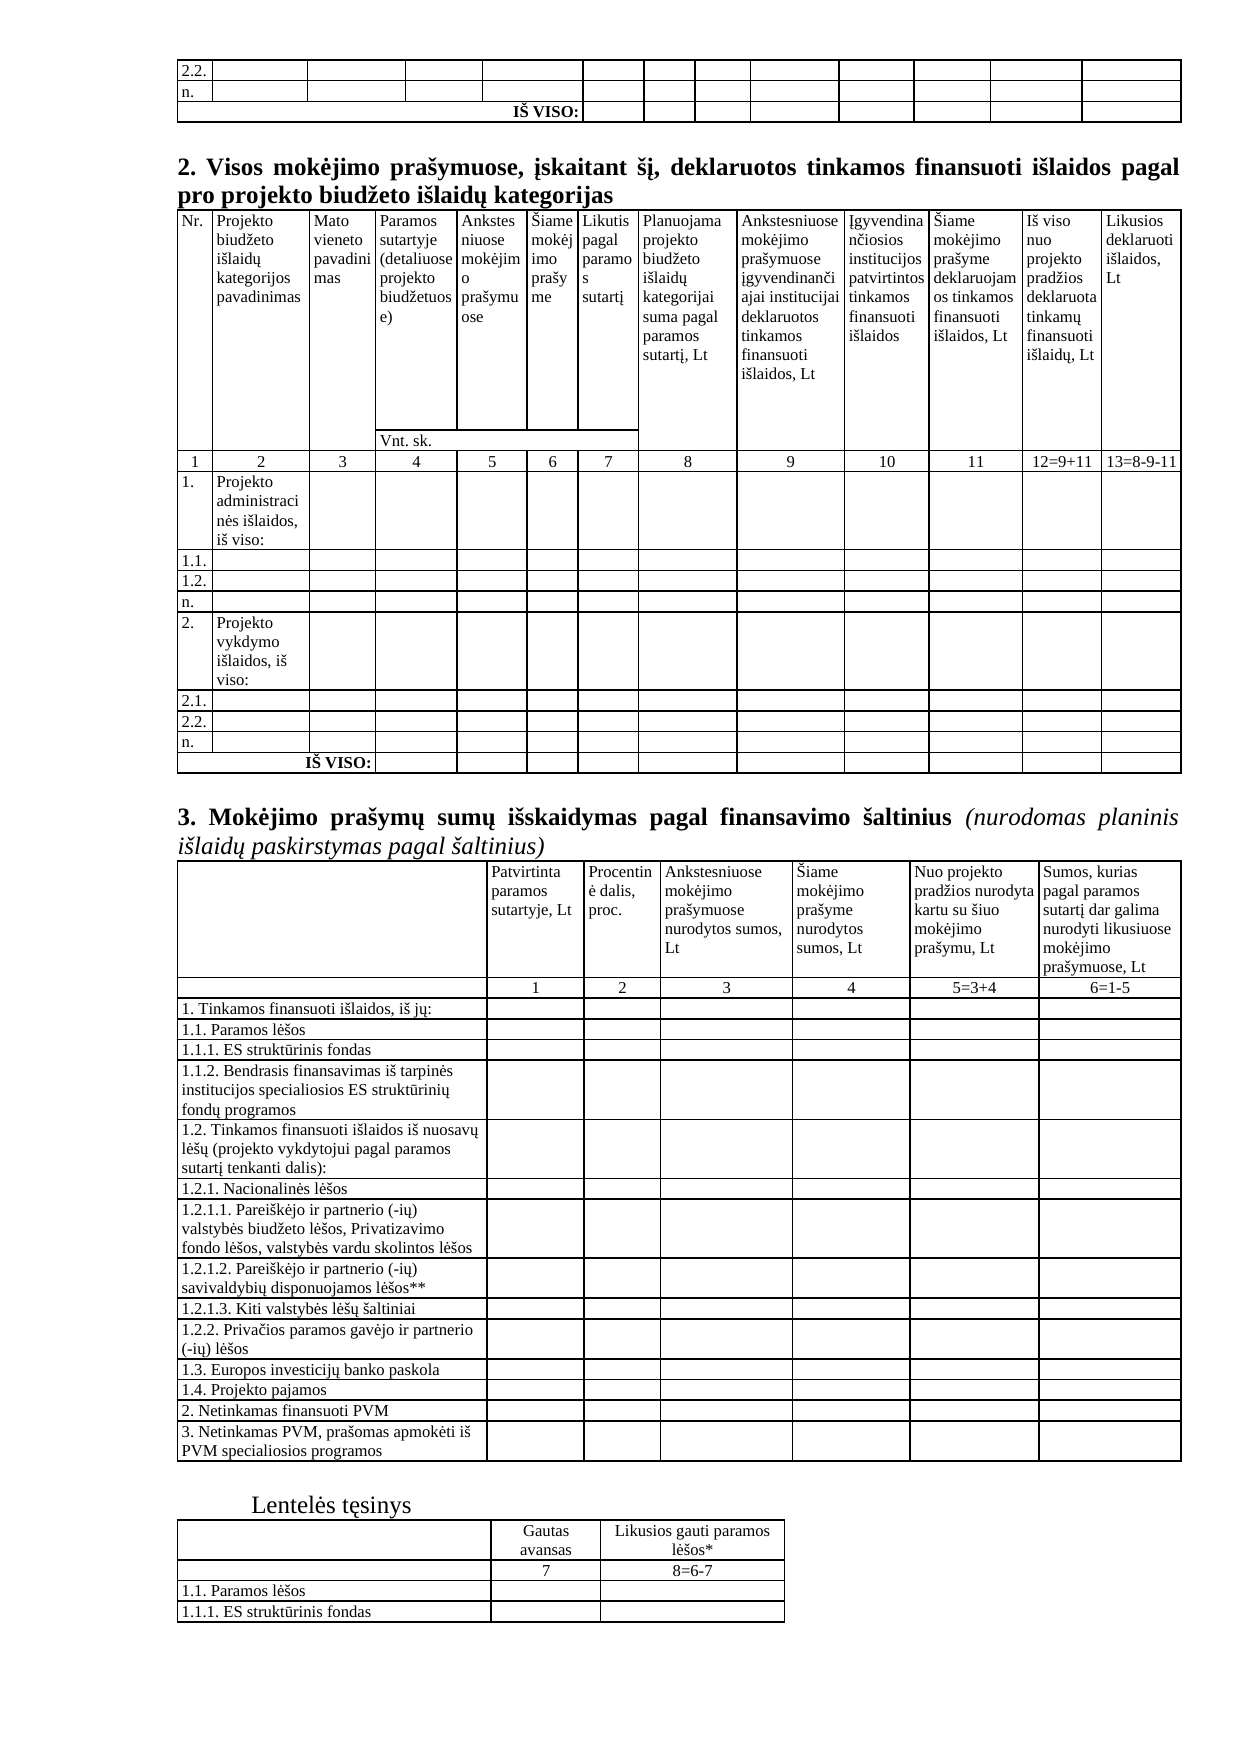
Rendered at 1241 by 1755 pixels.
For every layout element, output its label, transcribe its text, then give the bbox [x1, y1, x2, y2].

table_cell [656, 1179, 660, 1198]
table_cell [585, 1120, 660, 1177]
table_cell [305, 712, 309, 731]
table_cell [1023, 613, 1101, 689]
table_cell [840, 550, 844, 569]
table_header Paramos sutartyje (detaliuose projekto biudžetuose) [376, 211, 456, 429]
table_header Ankstesniuose mokėjimo prašymuose įgyvendinančiajai institucijai deklaruotos tinkamos finansuoti išlaidos, Lt [738, 211, 844, 450]
table_cell [788, 1179, 792, 1198]
table_cell [1018, 592, 1022, 611]
table_cell [793, 1200, 909, 1257]
table_cell [310, 592, 314, 611]
table_cell [585, 1200, 660, 1257]
table_cell [585, 1320, 660, 1358]
table_cell [656, 1299, 660, 1318]
table_cell [305, 592, 309, 611]
table_cell [788, 1299, 792, 1318]
table_cell [1102, 592, 1106, 611]
table_cell [371, 592, 375, 611]
table_cell [310, 571, 314, 590]
table_cell [1034, 1380, 1038, 1399]
table_cell [1018, 691, 1022, 710]
table_cell [639, 102, 643, 121]
table_cell [1097, 571, 1101, 590]
table_cell [991, 102, 995, 121]
table_cell [785, 1580, 1181, 1600]
table_header Iš viso nuo projekto pradžios deklaruota tinkamų finansuoti išlaidų, Lt [1023, 211, 1101, 450]
table_cell [1102, 550, 1106, 569]
table_cell [834, 81, 838, 101]
table_cell [840, 712, 844, 731]
table_cell [738, 472, 844, 549]
table_cell [310, 732, 314, 751]
table_cell 3 [310, 451, 314, 471]
table_cell [528, 472, 577, 549]
table_cell [793, 1259, 909, 1297]
table_cell [310, 472, 375, 549]
table_cell [986, 61, 990, 80]
table_cell [478, 81, 482, 101]
table_cell 3 [371, 451, 375, 471]
table_cell [1034, 1179, 1038, 1198]
table_cell [911, 1320, 1038, 1358]
table_cell [634, 592, 638, 611]
table_cell [310, 691, 314, 710]
table_cell [371, 732, 375, 751]
table_cell [634, 571, 638, 590]
table_cell [746, 81, 750, 101]
table_cell [788, 1360, 792, 1378]
table_cell [1102, 753, 1106, 772]
table_cell [376, 613, 456, 689]
table_cell [310, 550, 314, 569]
table_cell [305, 691, 309, 710]
table_cell 3 [788, 978, 792, 997]
table_cell [1102, 613, 1180, 689]
table_cell [840, 691, 844, 710]
table_cell [1102, 472, 1180, 549]
table_cell [840, 753, 844, 772]
table_cell [406, 61, 410, 80]
table_header [785, 1519, 1181, 1559]
table_cell [528, 613, 577, 689]
table_cell [634, 753, 638, 772]
table_cell [585, 1061, 660, 1118]
table_cell [1023, 472, 1101, 549]
table_cell [585, 1259, 660, 1297]
table_cell [639, 81, 643, 101]
table_cell [310, 613, 375, 689]
table_cell [911, 1259, 1038, 1297]
table_cell 7 [596, 1561, 600, 1579]
table_cell [986, 81, 990, 101]
table_cell [845, 613, 928, 689]
table_cell [1097, 592, 1101, 611]
table_header Projekto biudžeto išlaidų kategorijos pavadinimas [213, 211, 309, 450]
table_cell [488, 1320, 583, 1358]
table_cell [834, 61, 838, 80]
table_cell [1102, 571, 1106, 590]
table_cell [1102, 691, 1106, 710]
table_cell [634, 550, 638, 569]
table_cell [661, 1200, 792, 1257]
table_cell [639, 61, 643, 80]
table_cell [371, 550, 375, 569]
table_header [178, 1521, 490, 1559]
table_cell 8 [639, 451, 643, 471]
table_cell [1040, 1259, 1180, 1297]
table_cell [746, 102, 750, 121]
table_cell [371, 712, 375, 731]
table_cell [639, 753, 643, 772]
text 3. Mokėjimo prašymų sumų išskaidymas pagal finansavimo šaltinius (nurodomas planinis išlaidų paskirstymas pagal šaltinius) [177, 802, 1181, 860]
table_header Procentinė dalis, proc. [585, 862, 660, 976]
table_cell [793, 1422, 909, 1460]
table_cell [1102, 712, 1106, 731]
table_header Patvirtinta paramos sutartyje, Lt [488, 862, 583, 976]
table_cell [639, 732, 643, 751]
table_cell [911, 1200, 1038, 1257]
table_cell [793, 1320, 909, 1358]
table_cell [1018, 571, 1022, 590]
text Lentelės tęsinys [177, 1490, 1181, 1519]
table_header Šiame mokėjimo prašyme deklaruojamos tinkamos finansuoti išlaidos, Lt [930, 211, 1022, 450]
table_header Ankstesniuose mokėjimo prašymuose [458, 211, 526, 429]
table_cell [1097, 732, 1101, 751]
table_cell [661, 1259, 792, 1297]
table_cell 1. [178, 472, 212, 549]
table_header Įgyvendinančiosios institucijos patvirtintos tinkamos finansuoti išlaidos [845, 211, 928, 450]
table_cell [634, 712, 638, 731]
table_cell [639, 691, 643, 710]
table_cell [780, 1581, 784, 1600]
table_cell [656, 1380, 660, 1399]
table_cell [639, 613, 736, 689]
table_cell [488, 1061, 583, 1118]
table_cell [371, 571, 375, 590]
table_cell [1040, 1200, 1180, 1257]
table_cell [1034, 999, 1038, 1018]
table_cell 11 [1018, 451, 1022, 471]
table_cell [656, 1020, 660, 1039]
table_cell [1097, 753, 1101, 772]
table_cell [746, 61, 750, 80]
table_cell [376, 472, 456, 549]
table_cell [911, 1120, 1038, 1177]
table_cell [991, 61, 995, 80]
table_cell [1034, 1020, 1038, 1039]
table_cell [639, 571, 643, 590]
table_cell [1018, 753, 1022, 772]
table_cell 2 [305, 451, 309, 471]
table_cell [308, 61, 312, 80]
table_cell [845, 472, 928, 549]
table_cell [478, 61, 482, 80]
table_header Ankstesniuose mokėjimo prašymuose nurodytos sumos, Lt [661, 862, 792, 976]
table_cell [793, 1061, 909, 1118]
table_cell [834, 102, 838, 121]
table_header Mato vieneto pavadinimas [310, 211, 375, 450]
table_cell [1034, 1299, 1038, 1318]
table_cell 2 [656, 978, 660, 997]
table_cell [656, 999, 660, 1018]
table_cell n. [208, 592, 212, 611]
table_cell [911, 1061, 1038, 1118]
table_cell [1097, 550, 1101, 569]
table_cell [458, 472, 526, 549]
table_cell [788, 1040, 792, 1059]
table_cell n. [208, 81, 212, 101]
table_cell [1040, 1061, 1180, 1118]
table_cell [601, 1602, 605, 1621]
table_cell 1 [208, 451, 212, 471]
table_cell [840, 732, 844, 751]
table_cell [579, 613, 638, 689]
table_cell [930, 613, 1022, 689]
table_cell [656, 1360, 660, 1378]
table_cell n. [208, 732, 212, 751]
table_cell 9 [840, 451, 844, 471]
table_cell [601, 1581, 605, 1600]
table_cell [401, 61, 405, 80]
table_cell [596, 1602, 600, 1621]
table_cell 7 [634, 451, 638, 471]
table_cell [488, 1259, 583, 1297]
table_cell [788, 1401, 792, 1420]
table_header Šiame mokėjimo prašyme nurodytos sumos, Lt [793, 862, 909, 976]
table_cell [661, 1061, 792, 1118]
table_cell [639, 712, 643, 731]
table_cell [661, 1120, 792, 1177]
table_cell [305, 571, 309, 590]
table_header Nuo projekto pradžios nurodyta kartu su šiuo mokėjimo prašymu, Lt [911, 862, 1038, 976]
table_cell [458, 613, 526, 689]
table_cell [840, 592, 844, 611]
table_cell [930, 472, 1022, 549]
table_cell [310, 712, 314, 731]
table_cell [785, 1600, 1181, 1621]
table_cell [656, 1401, 660, 1420]
text 2. Visos mokėjimo prašymuose, įskaitant šį, deklaruotos tinkamos finansuoti išlaidos pagal pro projekto biudžeto išlaidų kategorijas [177, 152, 1181, 209]
table_cell [785, 1559, 1181, 1579]
table_cell [406, 81, 410, 101]
table_cell [1097, 691, 1101, 710]
table_cell [986, 102, 990, 121]
table_cell [911, 1422, 1038, 1460]
table_cell [401, 81, 405, 101]
table_cell [305, 732, 309, 751]
table_cell [371, 691, 375, 710]
table_cell [1018, 712, 1022, 731]
table_cell [1018, 550, 1022, 569]
table_cell [793, 1120, 909, 1177]
table_cell [991, 81, 995, 101]
table_cell [661, 1320, 792, 1358]
table_header Nr. [178, 211, 212, 450]
table_cell [305, 550, 309, 569]
table_cell 2. [178, 613, 212, 689]
table_cell [656, 1040, 660, 1059]
table_cell [308, 81, 312, 101]
table_cell [596, 1581, 600, 1600]
table_cell [738, 613, 844, 689]
table_cell [1018, 732, 1022, 751]
table_cell [661, 1422, 792, 1460]
table_header Planuojama projekto biudžeto išlaidų kategorijai suma pagal paramos sutartį, Lt [639, 211, 736, 450]
table_cell [303, 61, 307, 80]
table_cell [488, 1120, 583, 1177]
table_cell [639, 592, 643, 611]
table_header Šiame mokėjimo prašyme [528, 211, 577, 429]
table_cell [639, 550, 643, 569]
table_cell [1034, 1401, 1038, 1420]
table_cell [585, 1422, 660, 1460]
table_cell [488, 1422, 583, 1460]
table_cell [788, 1020, 792, 1039]
table_cell [639, 472, 736, 549]
table_header Likusios deklaruoti išlaidos, Lt [1102, 211, 1180, 450]
table_cell [1102, 732, 1106, 751]
table_cell [1040, 1320, 1180, 1358]
table_cell [1034, 1040, 1038, 1059]
table_cell [788, 1380, 792, 1399]
table_cell [303, 81, 307, 101]
table_cell [1034, 1360, 1038, 1378]
table_cell [634, 691, 638, 710]
table_cell [1040, 1120, 1180, 1177]
table_cell [579, 472, 638, 549]
table_cell [1097, 712, 1101, 731]
table_header Likutis pagal paramos sutartį [579, 211, 638, 429]
table_cell [488, 1200, 583, 1257]
table_cell [788, 999, 792, 1018]
table_cell [840, 571, 844, 590]
table_cell [634, 732, 638, 751]
table_cell [1040, 1422, 1180, 1460]
table_cell [780, 1602, 784, 1621]
table_header [178, 862, 486, 976]
